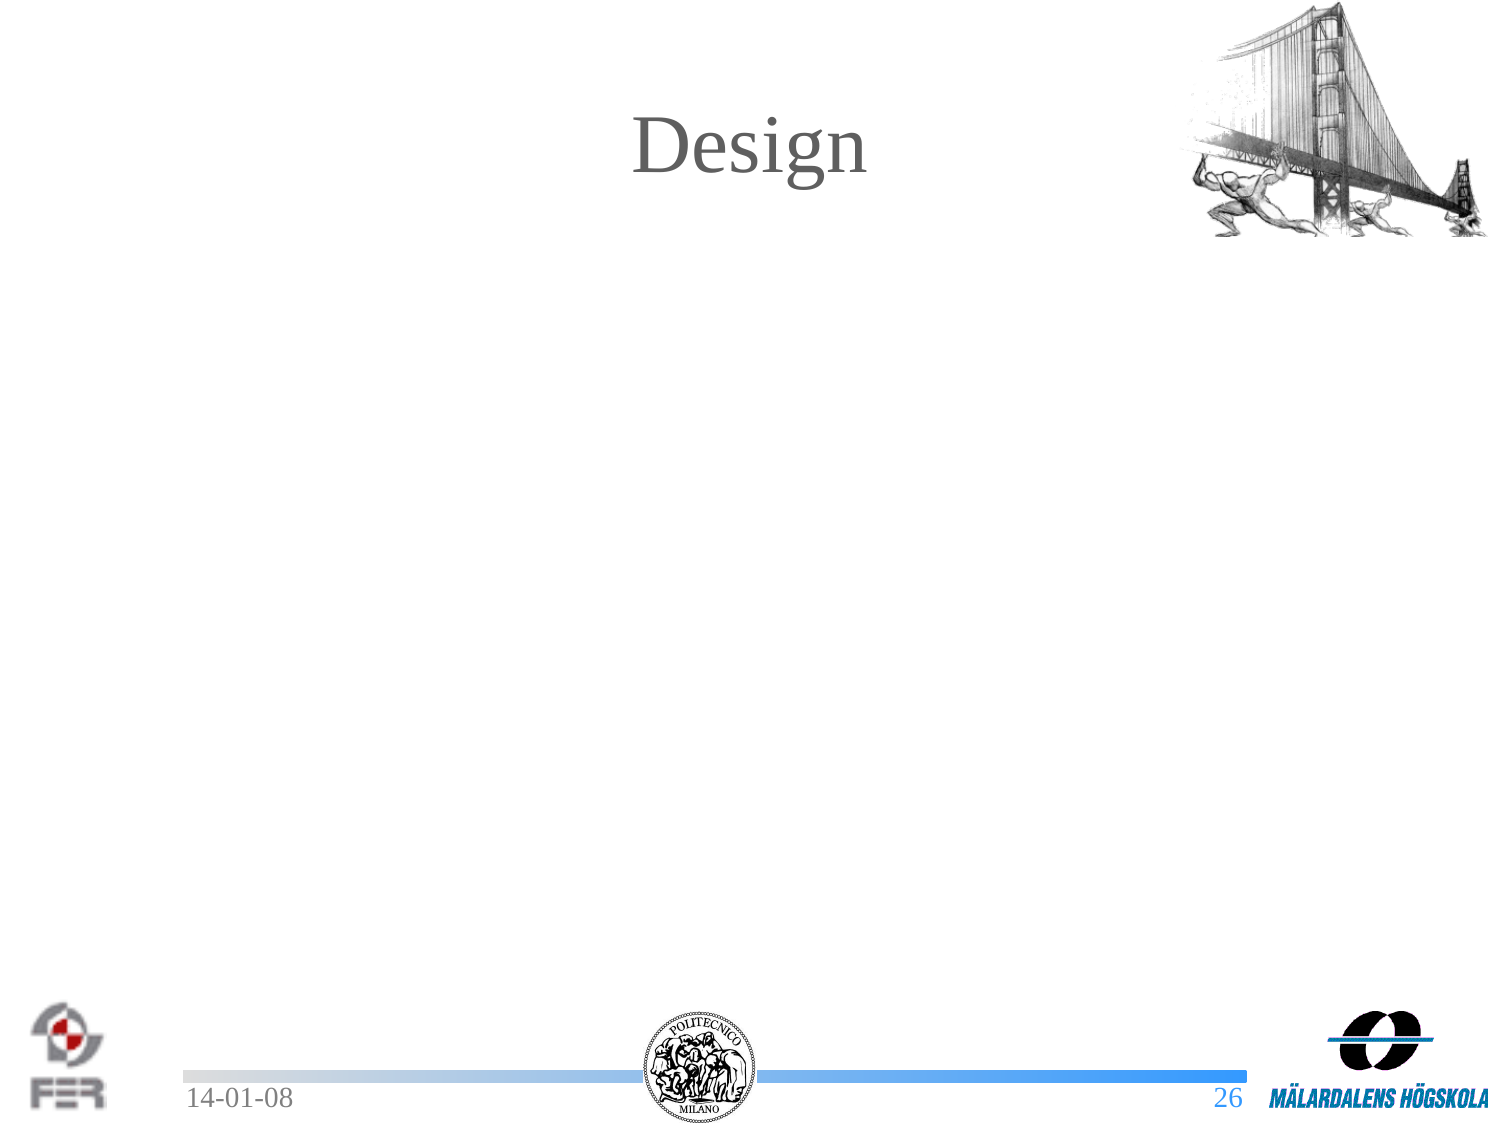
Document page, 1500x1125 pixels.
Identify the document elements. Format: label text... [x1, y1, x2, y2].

picture [1269, 1011, 1488, 1108]
picture [1435, 1096, 1441, 1104]
picture [643, 1011, 757, 1123]
text_box 14-01-08 [171, 1070, 396, 1114]
picture [1368, 1093, 1374, 1104]
text_box [1186, 1070, 1258, 1114]
picture [1454, 1091, 1459, 1108]
picture [29, 987, 107, 1125]
picture [1175, 0, 1488, 237]
title Design [75, 45, 1175, 233]
